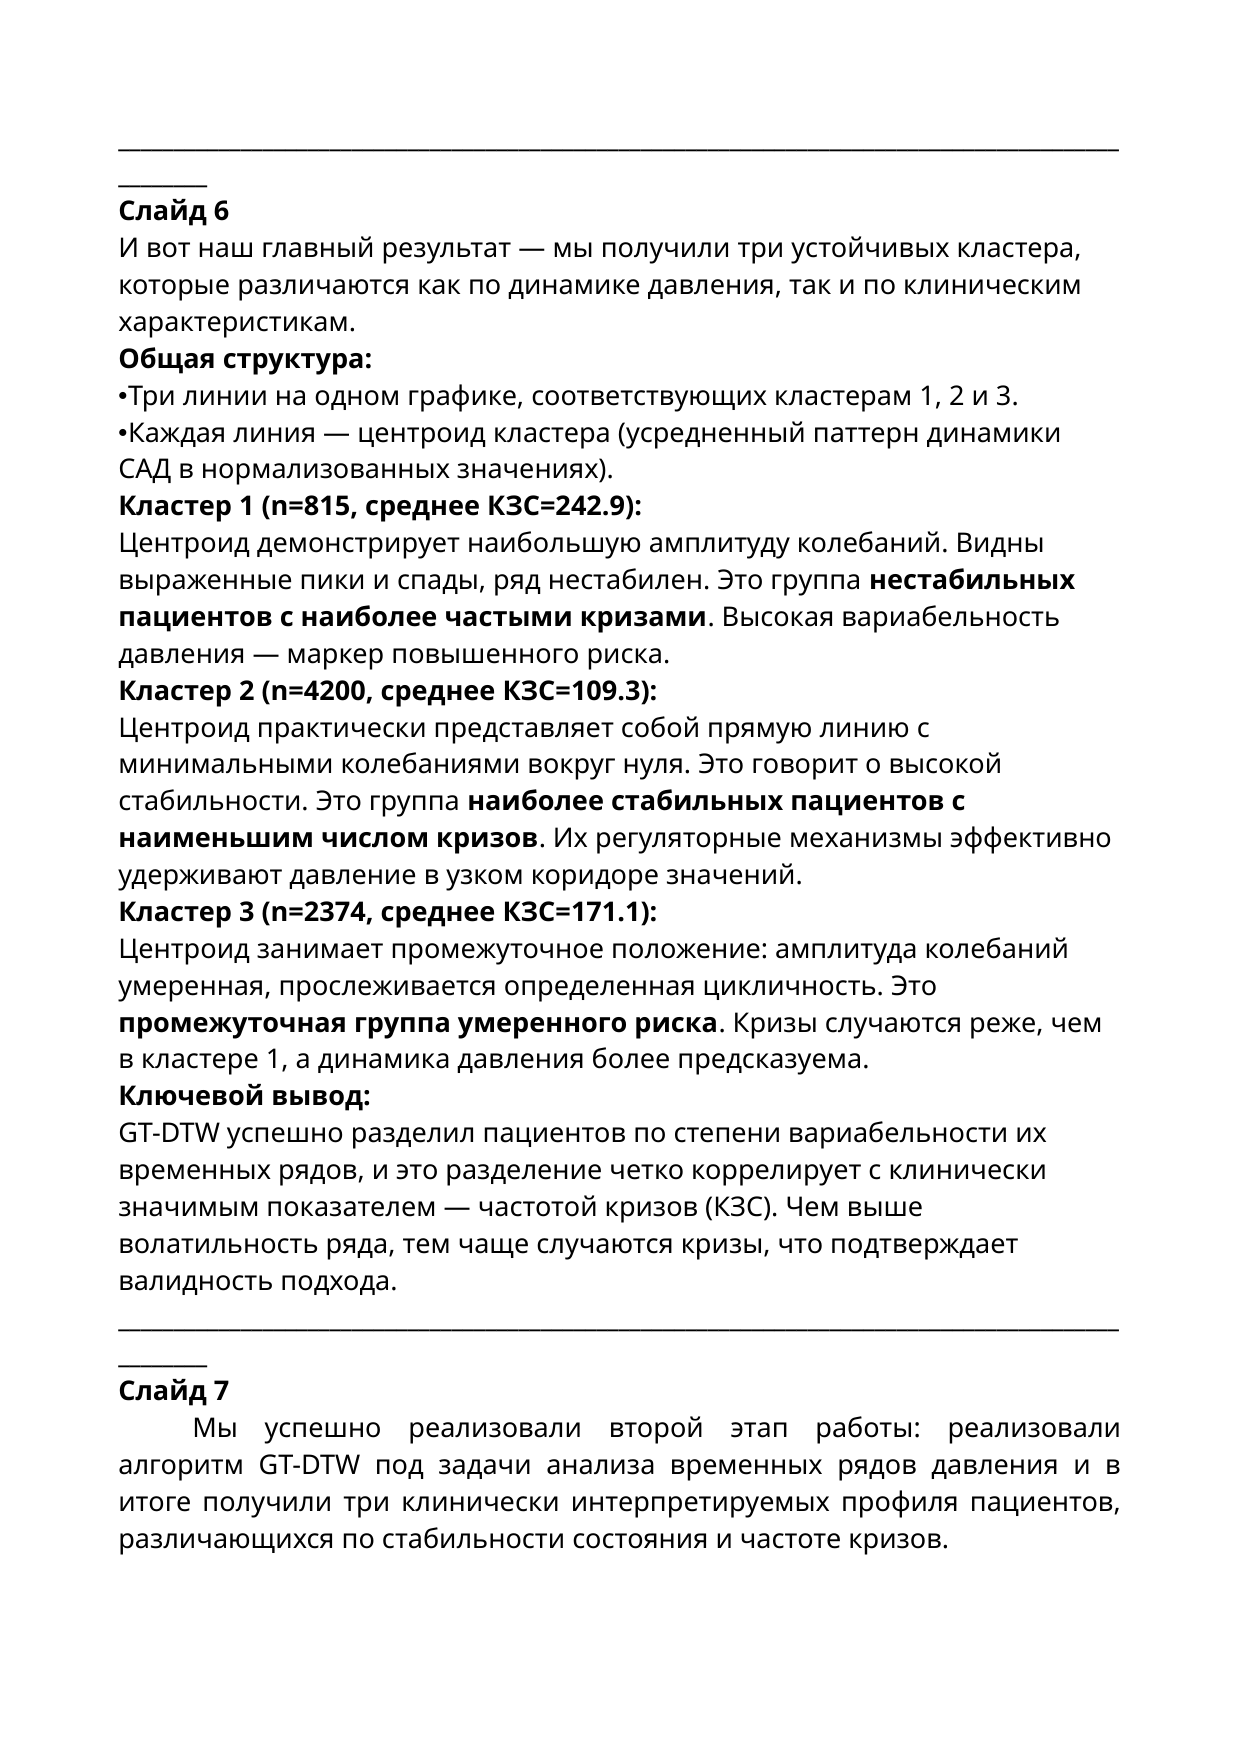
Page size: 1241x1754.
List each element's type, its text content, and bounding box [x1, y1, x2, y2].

text Кластер 3 (n=2374, среднее КЗС=171.1): Центроид занимает промежуточное положение: амплитуда колебаний умеренная, прослеживается определенная цикличность. Это промежуточная группа умеренного риска. Кризы случаются реже, чем в кластере 1, а динамика давления более предсказуема. [118, 892, 1122, 1077]
text Слайд 7 [118, 1372, 1122, 1409]
list Каждая линия — центроид кластера (усредненный паттерн динамики САД в нормализованных значениях). [118, 413, 1122, 487]
text Слайд 6 [118, 192, 1122, 229]
text Ключевой вывод: GT-DTW успешно разделил пациентов по степени вариабельности их временных рядов, и это разделение четко коррелирует с клинически значимым показателем — частотой кризов (КЗС). Чем выше волатильность ряда, тем чаще случаются кризы, что подтверждает валидность подхода. [118, 1077, 1122, 1298]
list Три линии на одном графике, соответствующих кластерам 1, 2 и 3. [118, 376, 1122, 413]
text И вот наш главный результат — мы получили три устойчивых кластера, которые различаются как по динамике давления, так и по клиническим характеристикам. [118, 229, 1122, 339]
text Общая структура: [118, 339, 1122, 376]
text Кластер 1 (n=815, среднее КЗС=242.9): Центроид демонстрирует наибольшую амплитуду колебаний. Видны выраженные пики и спады, ряд нестабилен. Это группа нестабильных пациентов с наиболее частыми кризами. Высокая вариабельность давления — маркер повышенного риска. [118, 487, 1122, 671]
text Мы успешно реализовали второй этап работы: реализовали алгоритм GT-DTW под задачи анализа временных рядов давления и в итоге получили три клинически интерпретируемых профиля пациентов, различающихся по стабильности состояния и частоте кризов. [118, 1409, 1122, 1556]
text Кластер 2 (n=4200, среднее КЗС=109.3): Центроид практически представляет собой прямую линию с минимальными колебаниями вокруг нуля. Это говорит о высокой стабильности. Это группа наиболее стабильных пациентов с наименьшим числом кризов. Их регуляторные механизмы эффективно удерживают давление в узком коридоре значений. [118, 671, 1122, 892]
text __________________________________________________________________________________________________ [118, 118, 1122, 192]
text __________________________________________________________________________________________________ [118, 1298, 1122, 1372]
